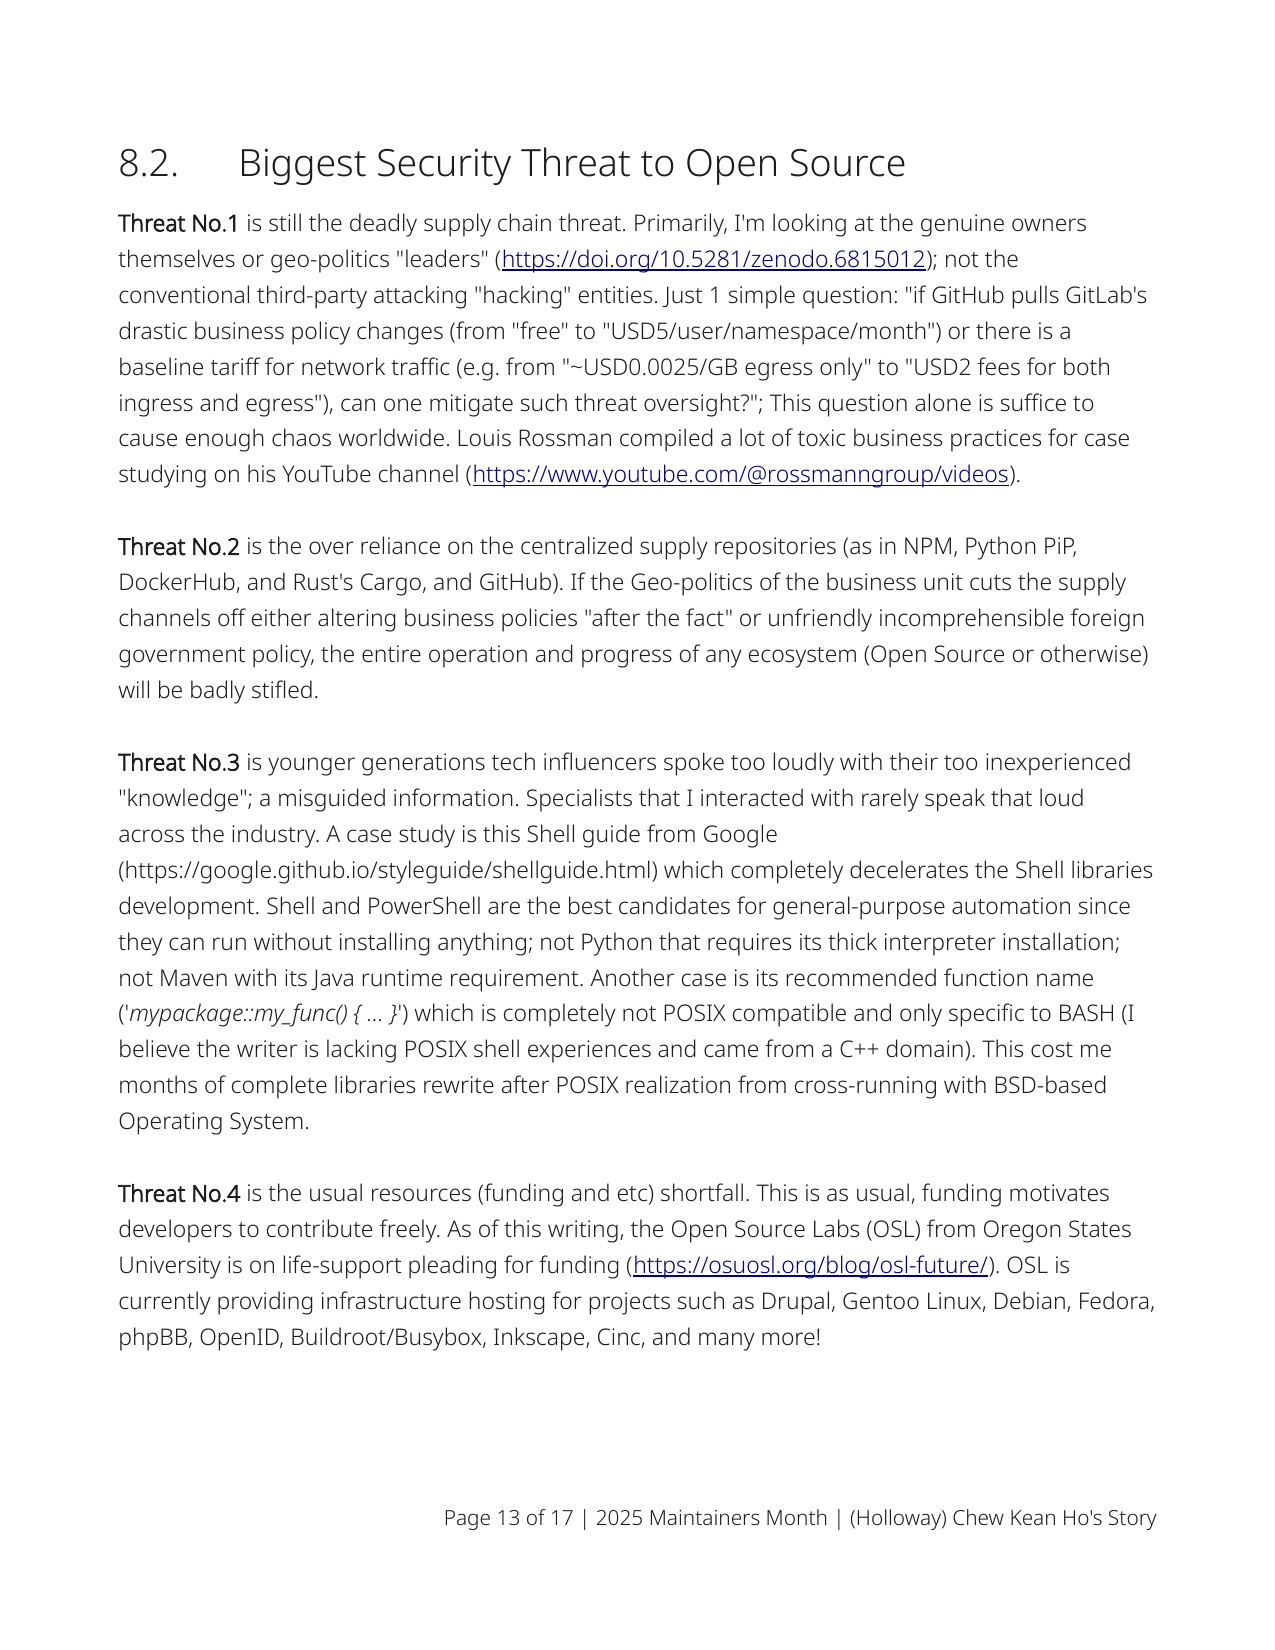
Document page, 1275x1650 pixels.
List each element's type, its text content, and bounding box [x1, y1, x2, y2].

text Threat No.3 is younger generations tech influencers spoke too loudly with their too inexperienced "knowledge"; a misguided information. Specialists that I interacted with rarely speak that loud across the industry. A case study is this Shell guide from Google [118, 746, 1157, 849]
text government policy, the entire operation and progress of any ecosystem (Open Source or otherwise) will be badly stifled. [118, 638, 1157, 705]
text studying on his YouTube channel (https://www.youtube.com/@rossmanngroup/videos). [118, 458, 1157, 489]
text not Maven with its Java runtime requirement. Another case is its recommended function name ('mypackage::my_func() { … }') which is completely not POSIX compatible and only specific to BASH (I believe the writer is lacking POSIX shell experiences and came from a C++ domain). This cost me months of complete libraries rewrite after POSIX realization from cross-running with BSD-based [118, 961, 1157, 1101]
subtitle Biggest Security Threat to Open Source [118, 136, 1157, 187]
text Operating System. [118, 1105, 1157, 1136]
text Threat No.1 is still the deadly supply chain threat. Primarily, I'm looking at the genuine owners themselves or geo-politics "leaders" (https://doi.org/10.5281/zenodo.6815012); not the conventional third-party attacking "hacking" entities. Just 1 simple question: "if GitHub pulls GitLab's [118, 207, 1157, 310]
text Threat No.2 is the over reliance on the centralized supply repositories (as in NPM, Python PiP, DockerHub, and Rust's Cargo, and GitHub). If the Geo-politics of the business unit cuts the supply channels off either altering business policies "after the fact" or unfriendly incomprehensible foreign [118, 530, 1157, 633]
text currently providing infrastructure hosting for projects such as Drupal, Gentoo Linux, Debian, Fedora, phpBB, OpenID, Buildroot/Busybox, Inkscape, Cinc, and many more! [118, 1285, 1157, 1352]
text Threat No.4 is the usual resources (funding and etc) shortfall. This is as usual, funding motivates developers to contribute freely. As of this writing, the Open Source Labs (OSL) from Oregon States University is on life-support pleading for funding (https://osuosl.org/blog/osl-future/). OSL is [118, 1177, 1157, 1280]
text (https://google.github.io/styleguide/shellguide.html) which completely decelerates the Shell libraries development. Shell and PowerShell are the best candidates for general-purpose automation since they can run without installing anything; not Python that requires its thick interpreter installation; [118, 854, 1157, 957]
text drastic business policy changes (from "free" to "USD5/user/namespace/month") or there is a baseline tariff for network traffic (e.g. from "~USD0.0025/GB egress only" to "USD2 fees for both ingress and egress"), can one mitigate such threat oversight?"; This question alone is suffice to cause enough chaos worldwide. Louis Rossman compiled a lot of toxic business practices for case [118, 314, 1157, 454]
